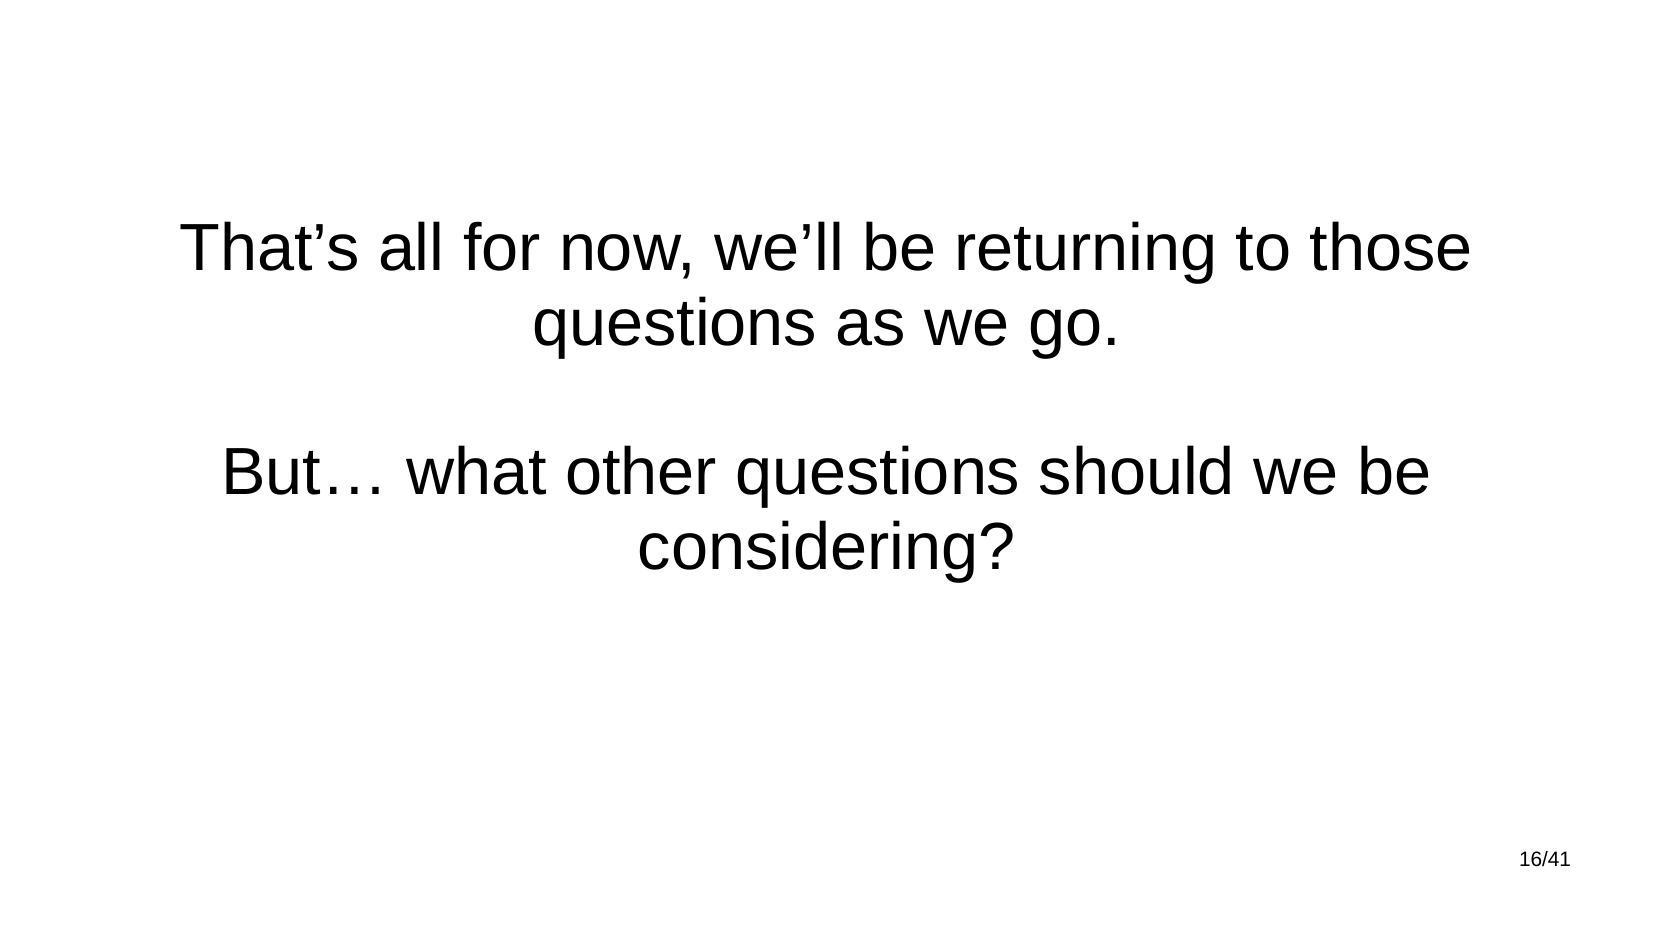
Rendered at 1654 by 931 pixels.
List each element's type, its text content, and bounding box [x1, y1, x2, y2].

subtitle That’s all for now, we’ll be returning to those questions as we go. But… what other questions should we be considering? [82, 37, 1571, 757]
